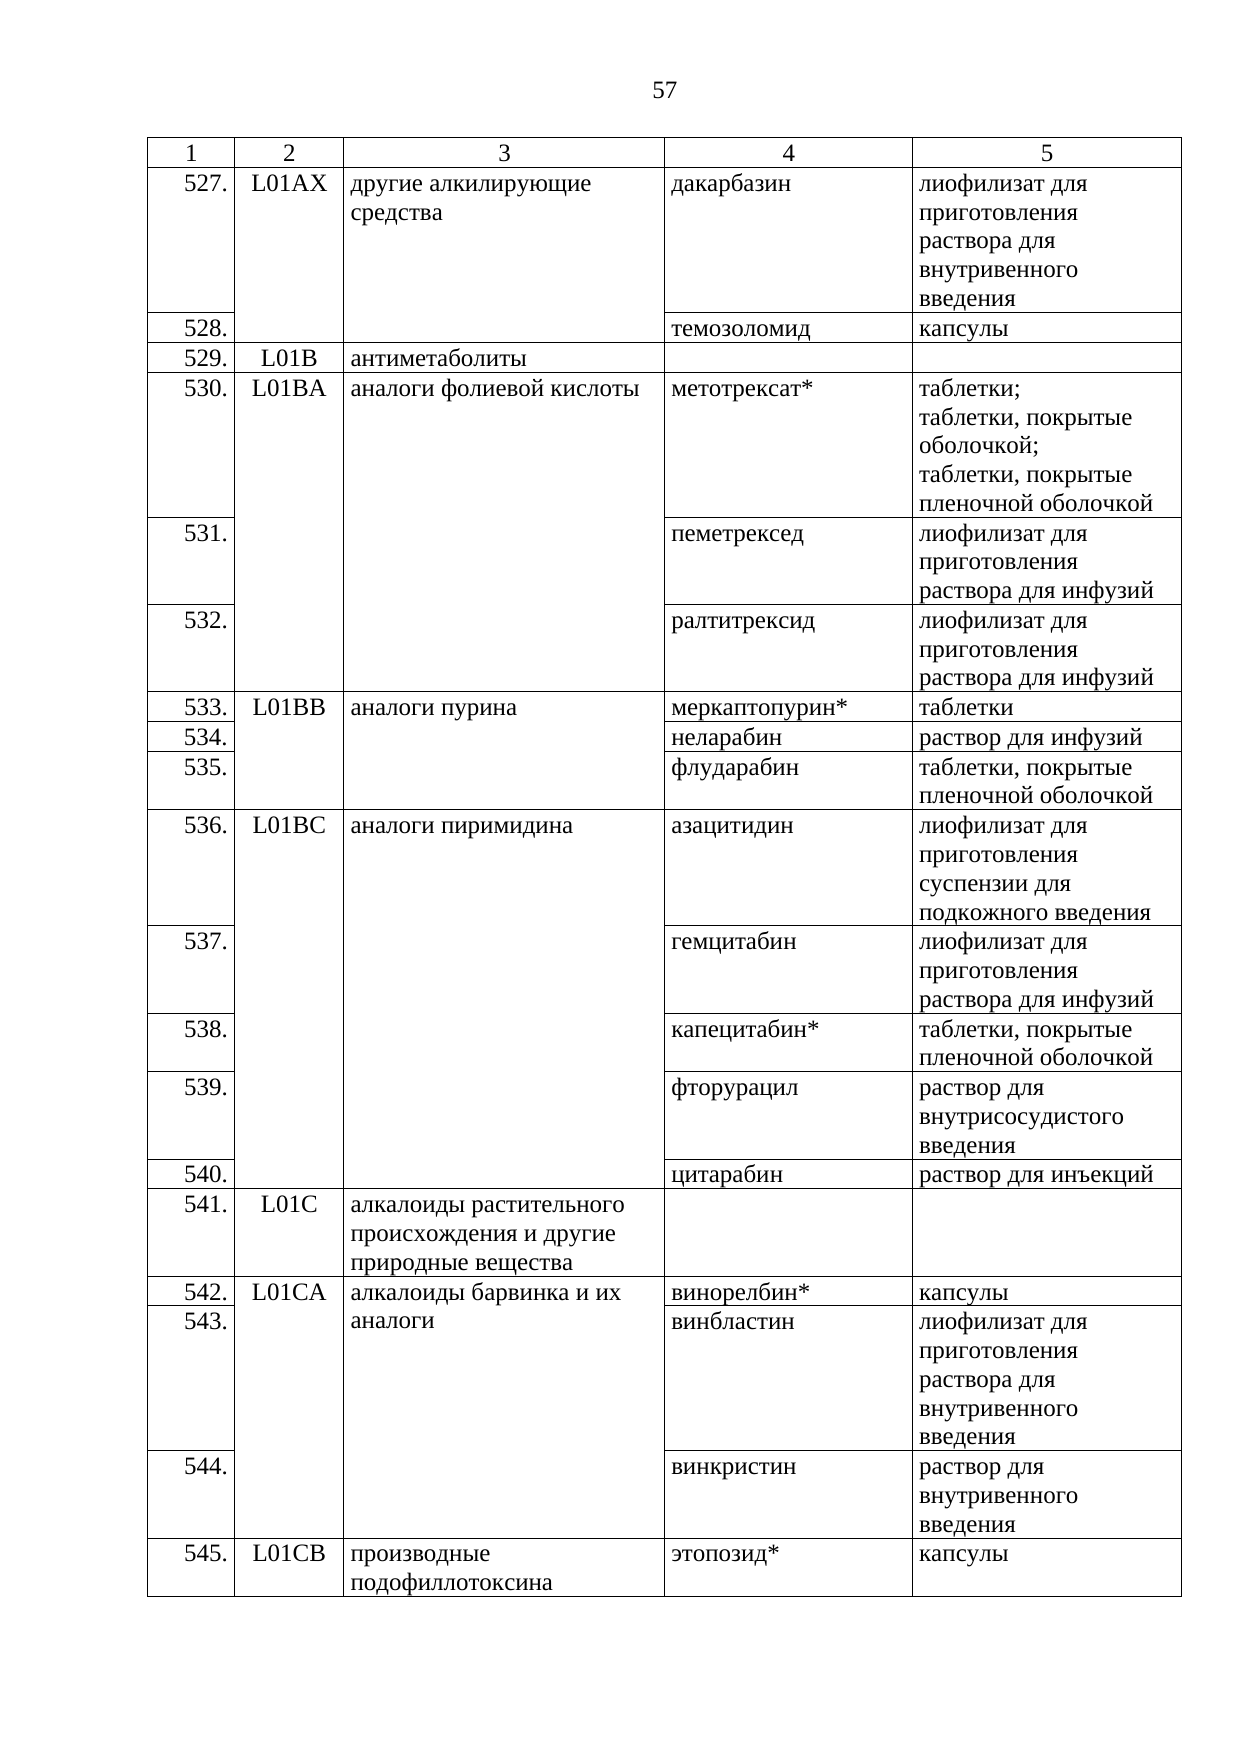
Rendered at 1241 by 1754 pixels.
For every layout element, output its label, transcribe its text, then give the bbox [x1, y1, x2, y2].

table_header 5 [913, 138, 1181, 167]
table_cell неларабин [665, 722, 912, 751]
table_cell капецитабин* [665, 1014, 912, 1071]
table_cell винорелбин* [665, 1277, 912, 1305]
table_cell аналоги фолиевой кислоты [344, 373, 664, 691]
table_cell раствор для внутрисосудистого введения [913, 1072, 1181, 1158]
table_cell капсулы [913, 1539, 1181, 1596]
table_cell таблетки; таблетки, покрытые оболочкой; таблетки, покрытые пленочной оболочкой [913, 373, 1181, 517]
table_cell [148, 313, 234, 342]
table_cell ралтитрексид [665, 605, 912, 691]
table_cell L01AX [235, 168, 343, 342]
table_cell производные подофиллотоксина [344, 1539, 664, 1596]
table_cell фторурацил [665, 1072, 912, 1158]
table_cell дакарбазин [665, 168, 912, 312]
table_cell [148, 343, 234, 372]
table_cell меркаптопурин* [665, 692, 912, 721]
table_cell винкристин [665, 1451, 912, 1537]
table_cell капсулы [913, 1277, 1181, 1305]
table_cell [148, 1306, 234, 1450]
table_cell алкалоиды барвинка и их аналоги [344, 1277, 664, 1537]
table_cell лиофилизат для приготовления суспензии для подкожного введения [913, 810, 1181, 925]
table_cell [148, 1189, 234, 1276]
table_cell винбластин [665, 1306, 912, 1450]
table_cell [148, 1014, 234, 1071]
table_cell [148, 692, 234, 721]
table_cell лиофилизат для приготовления раствора для инфузий [913, 605, 1181, 691]
table_cell гемцитабин [665, 926, 912, 1013]
table_cell раствор для внутривенного введения [913, 1451, 1181, 1537]
table_header 4 [665, 138, 912, 167]
table_cell L01BC [235, 810, 343, 1188]
table_cell таблетки, покрытые пленочной оболочкой [913, 752, 1181, 809]
table_cell [148, 1160, 234, 1188]
table_cell антиметаболиты [344, 343, 664, 372]
table_cell [148, 605, 234, 691]
table_cell L01CB [235, 1539, 343, 1596]
table_cell раствор для инфузий [913, 722, 1181, 751]
table_cell [665, 1189, 912, 1276]
table_cell [148, 722, 234, 751]
table_cell пеметрексед [665, 518, 912, 604]
table_cell этопозид* [665, 1539, 912, 1596]
table_cell [148, 518, 234, 604]
table_cell L01B [235, 343, 343, 372]
table_cell L01C [235, 1189, 343, 1276]
table_cell [148, 1277, 234, 1305]
table_cell [148, 1539, 234, 1596]
table_cell лиофилизат для приготовления раствора для инфузий [913, 518, 1181, 604]
table_cell другие алкилирующие средства [344, 168, 664, 342]
table_header 1 [148, 138, 234, 167]
table_cell [913, 343, 1181, 372]
table_cell флударабин [665, 752, 912, 809]
table_header 2 [235, 138, 343, 167]
table_cell таблетки, покрытые пленочной оболочкой [913, 1014, 1181, 1071]
table_cell темозоломид [665, 313, 912, 342]
table_cell азацитидин [665, 810, 912, 925]
table_cell [665, 343, 912, 372]
table_cell L01BA [235, 373, 343, 691]
table_cell [148, 810, 234, 925]
table_cell [148, 1451, 234, 1537]
table_cell аналоги пиримидина [344, 810, 664, 1188]
table_cell лиофилизат для приготовления раствора для внутривенного введения [913, 1306, 1181, 1450]
table_cell аналоги пурина [344, 692, 664, 809]
table_cell L01BB [235, 692, 343, 809]
table_cell цитарабин [665, 1160, 912, 1188]
table_cell лиофилизат для приготовления раствора для внутривенного введения [913, 168, 1181, 312]
table_cell лиофилизат для приготовления раствора для инфузий [913, 926, 1181, 1013]
table_cell [148, 752, 234, 809]
table_cell таблетки [913, 692, 1181, 721]
table_cell [913, 1189, 1181, 1276]
table_cell раствор для инъекций [913, 1160, 1181, 1188]
table_cell метотрексат* [665, 373, 912, 517]
table_header 3 [344, 138, 664, 167]
table_cell [148, 926, 234, 1013]
table_cell [148, 168, 234, 312]
table_cell [148, 373, 234, 517]
table_cell алкалоиды растительного происхождения и другие природные вещества [344, 1189, 664, 1276]
table_cell L01CA [235, 1277, 343, 1537]
table_cell капсулы [913, 313, 1181, 342]
table_cell [148, 1072, 234, 1158]
